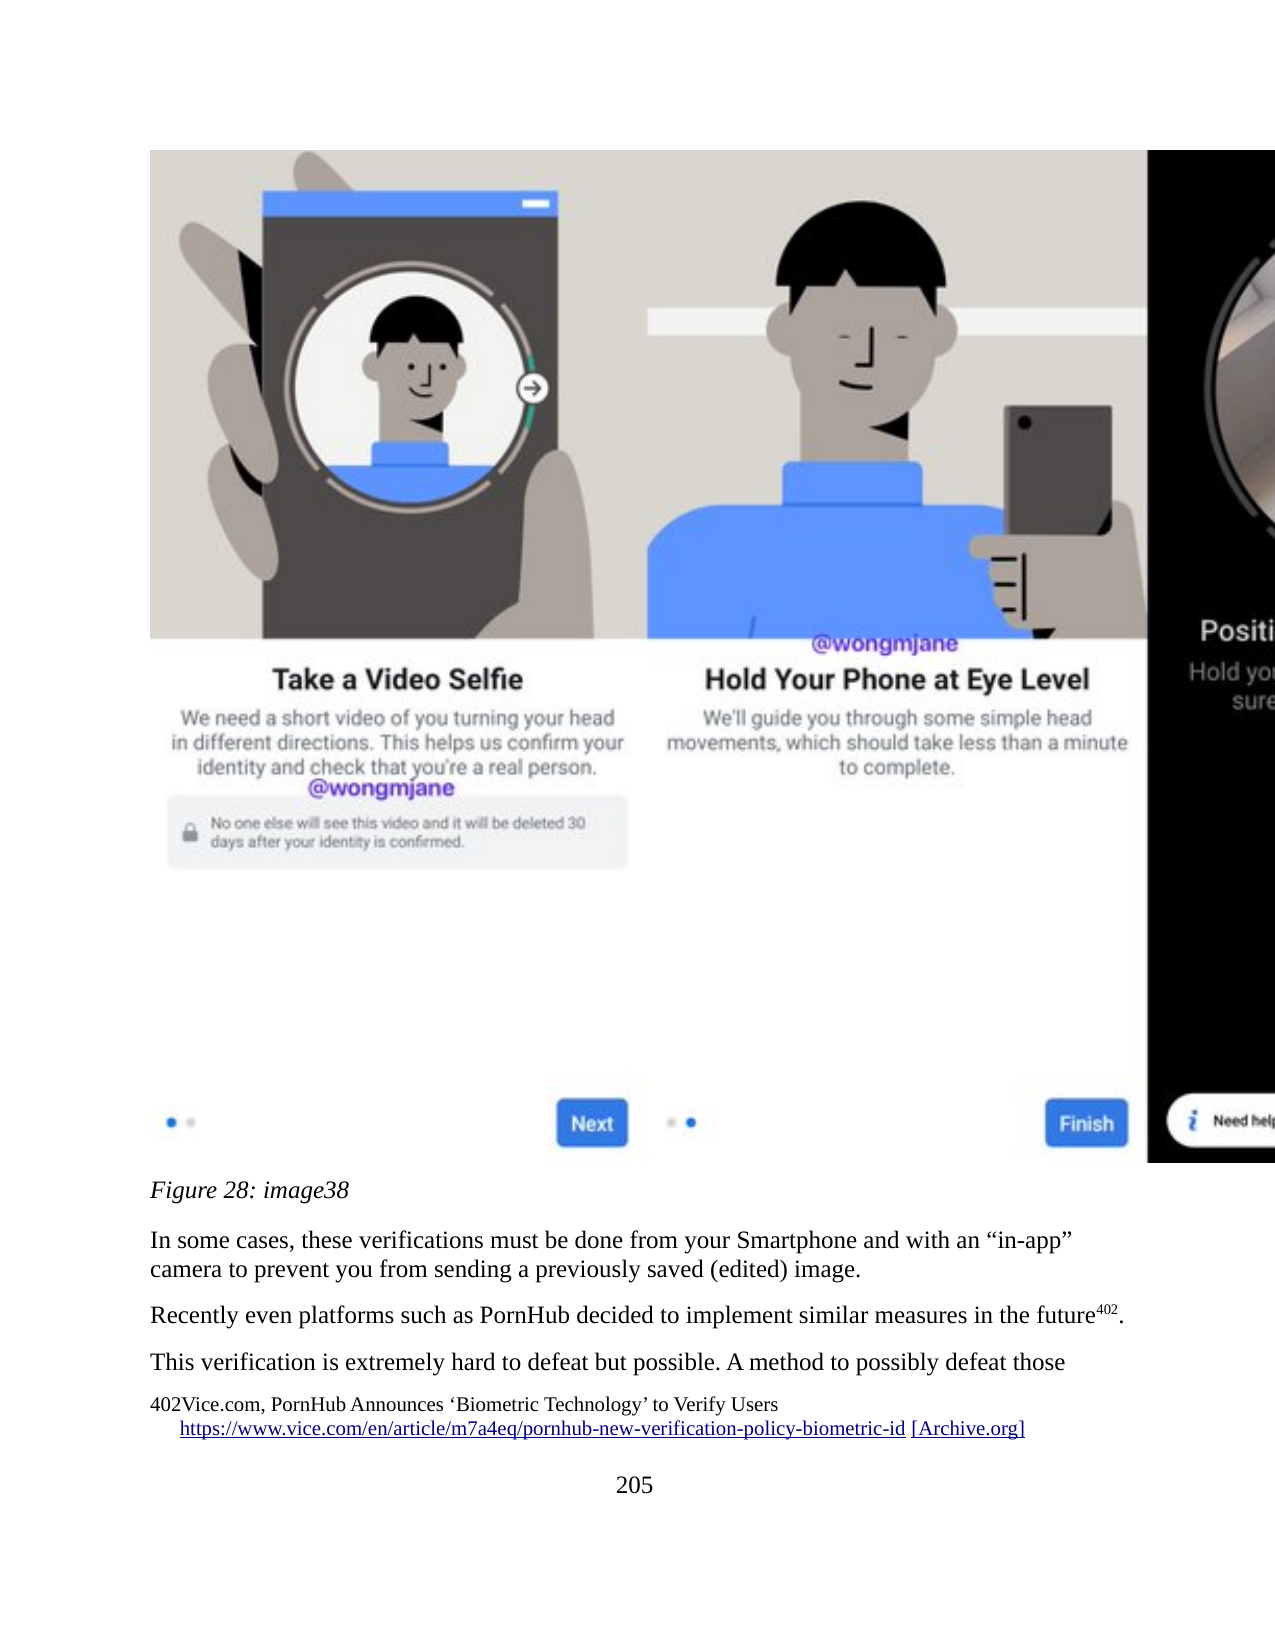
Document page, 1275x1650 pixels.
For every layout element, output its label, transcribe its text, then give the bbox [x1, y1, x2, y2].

picture [150, 150, 1275, 1163]
text In some cases, these verifications must be done from your Smartphone and with an “in-app” camera to prevent you from sending a previously saved (edited) image. [150, 1225, 1125, 1283]
text Figure 28: image38 [150, 1175, 1125, 1204]
text This verification is extremely hard to defeat but possible. A method to possibly defeat those [150, 1347, 1125, 1376]
text Recently even platforms such as PornHub decided to implement similar measures in the future. [150, 1301, 1125, 1329]
text Vice.com, PornHub Announces ‘Biometric Technology’ to Verify Users https://www.vice.com/en/article/m7a4eq/pornhub-new-verification-policy-biometric-id [Archive.org] [150, 1392, 1125, 1440]
